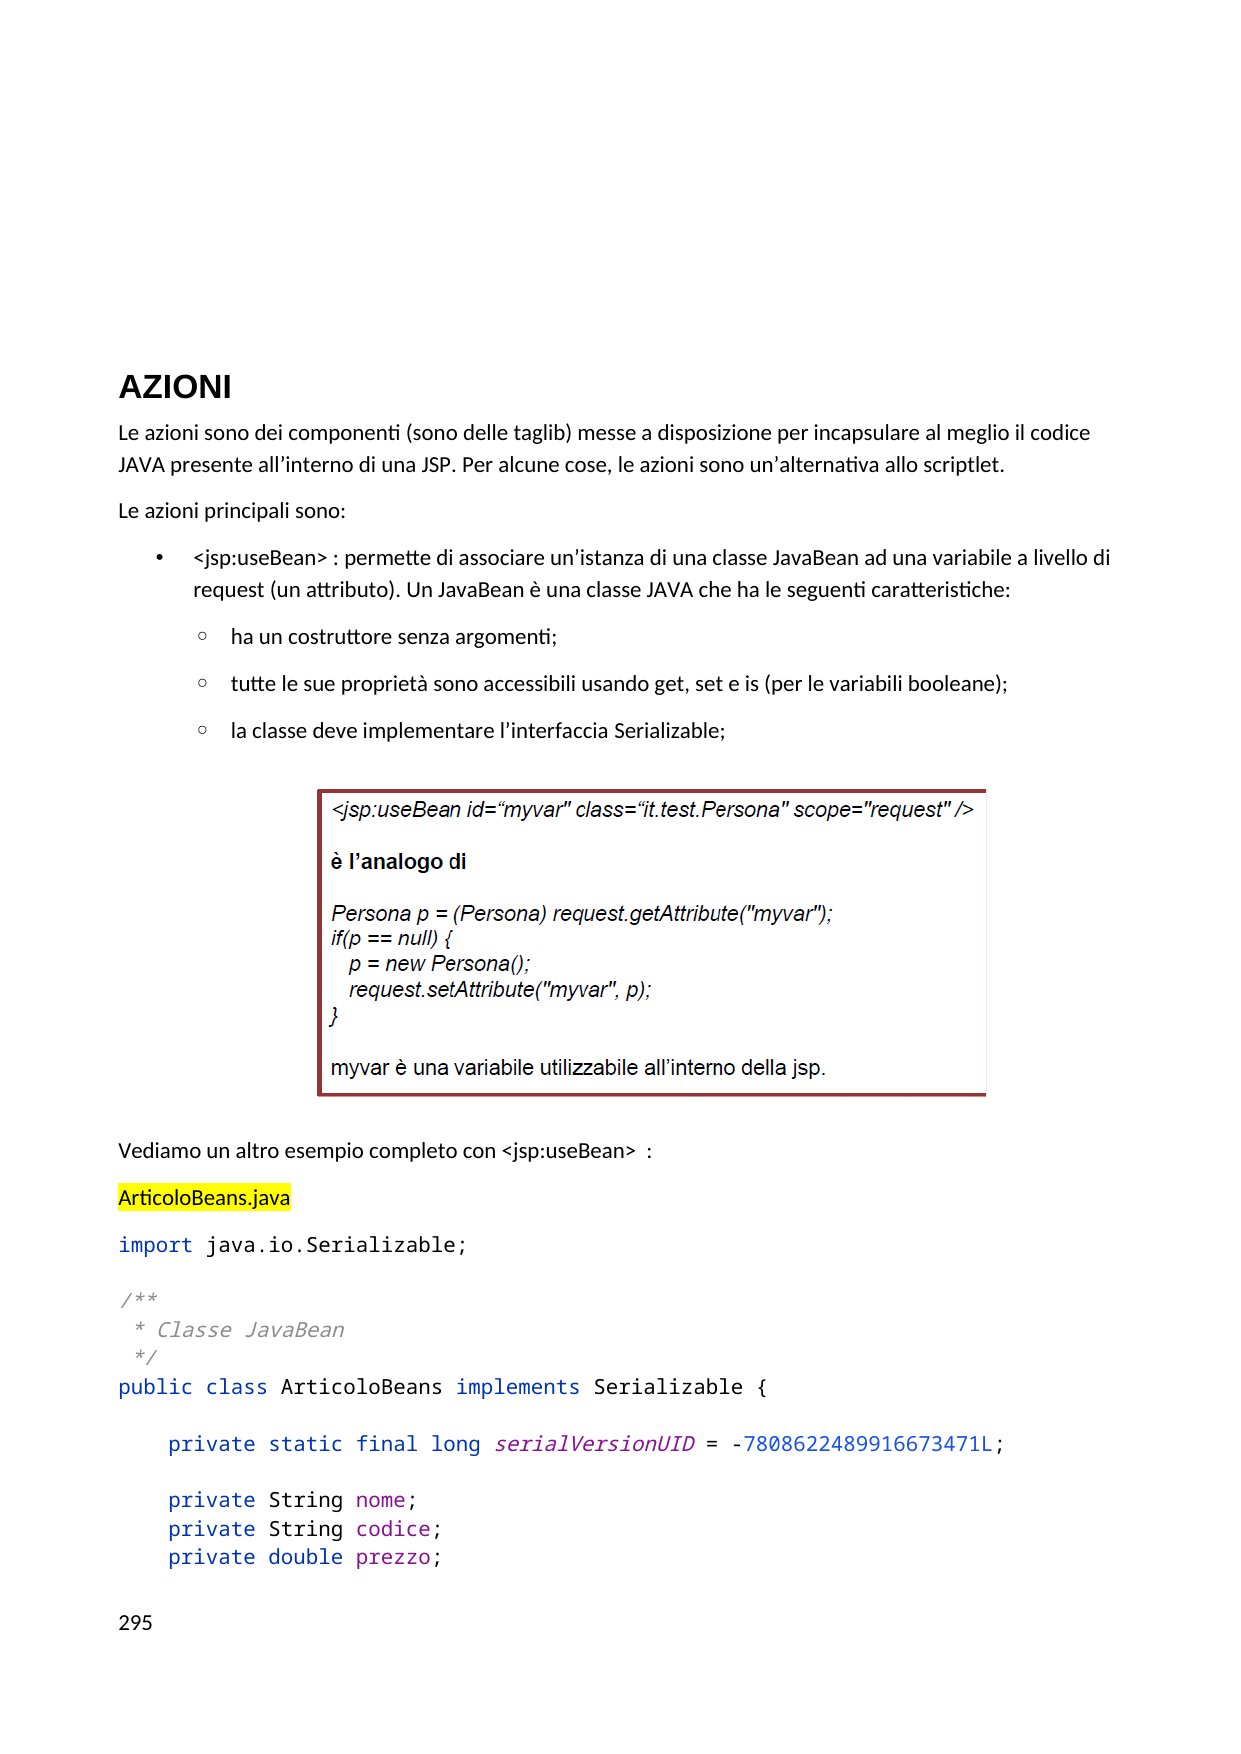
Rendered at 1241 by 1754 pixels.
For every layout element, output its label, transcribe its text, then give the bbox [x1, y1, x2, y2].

text import java.io.Serializable; /** * Classe JavaBean */ public class ArticoloBeans implements Serializable { private static final long serialVersionUID = -7808622489916673471L; private String nome; private String codice; private double prezzo; [118, 1230, 1122, 1571]
text Vediamo un altro esempio completo con <jsp:useBean> : [118, 1136, 1122, 1164]
text Le azioni principali sono: [118, 497, 1122, 524]
text Le azioni sono dei componenti (sono delle taglib) messe a disposizione per incapsulare al meglio il codice JAVA presente all’interno di una JSP. Per alcune cose, le azioni sono un’alternativa allo scriptlet. [118, 418, 1122, 478]
list <jsp:useBean> : permette di associare un’istanza di una classe JavaBean ad una variabile a livello di request (un attributo). Un JavaBean è una classe JAVA che ha le seguenti caratteristiche: [156, 543, 1122, 603]
list ha un costruttore senza argomenti; [193, 622, 1122, 650]
text ArticoloBeans.java [118, 1183, 1122, 1211]
subtitle AZIONI [118, 366, 1122, 405]
picture [316, 789, 987, 1097]
list la classe deve implementare l’interfaccia Serializable; [193, 716, 1122, 744]
list tutte le sue proprietà sono accessibili usando get, set e is (per le variabili booleane); [193, 669, 1122, 697]
